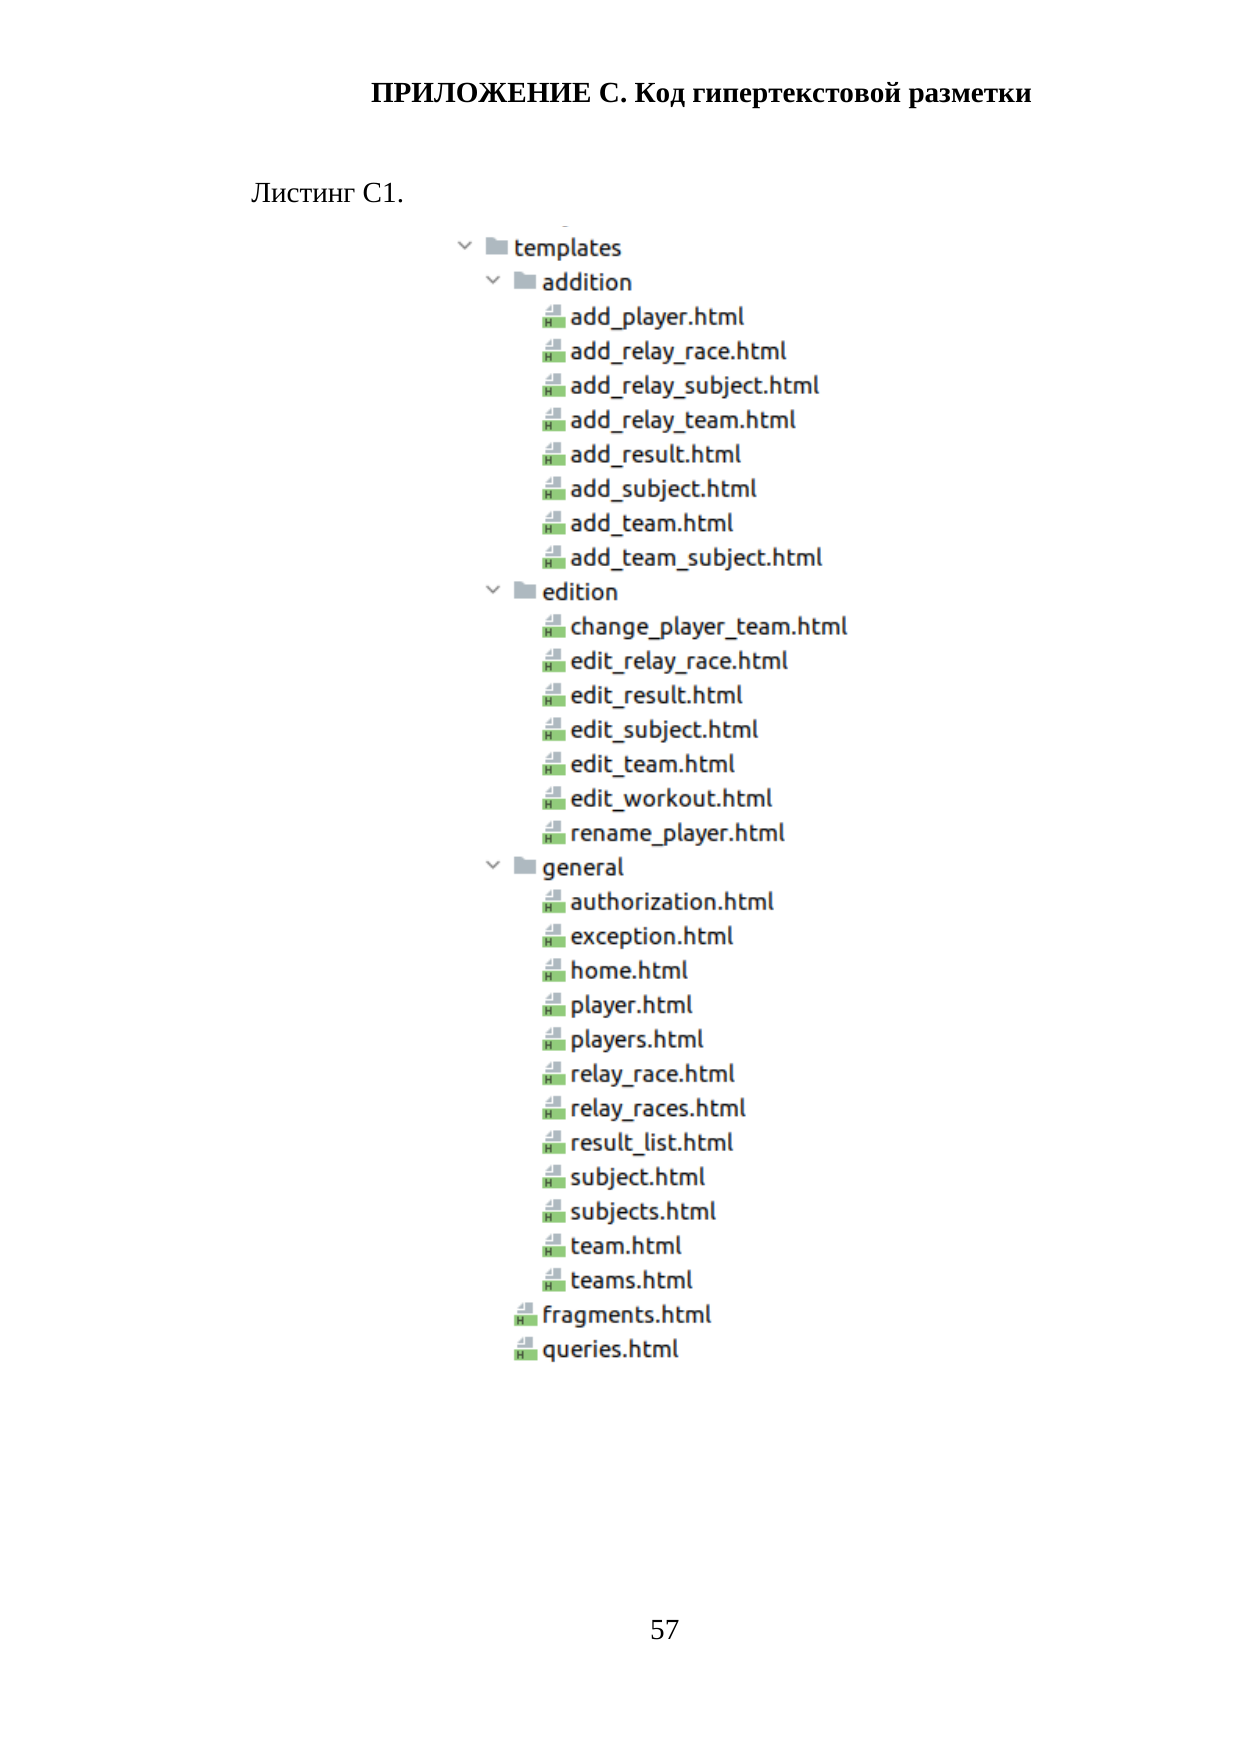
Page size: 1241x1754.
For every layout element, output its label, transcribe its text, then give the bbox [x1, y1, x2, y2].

text Листинг C1. [177, 176, 1152, 209]
text ПРИЛОЖЕНИЕ C. Код гипертекстовой разметки [177, 75, 1152, 108]
picture [444, 226, 885, 1370]
